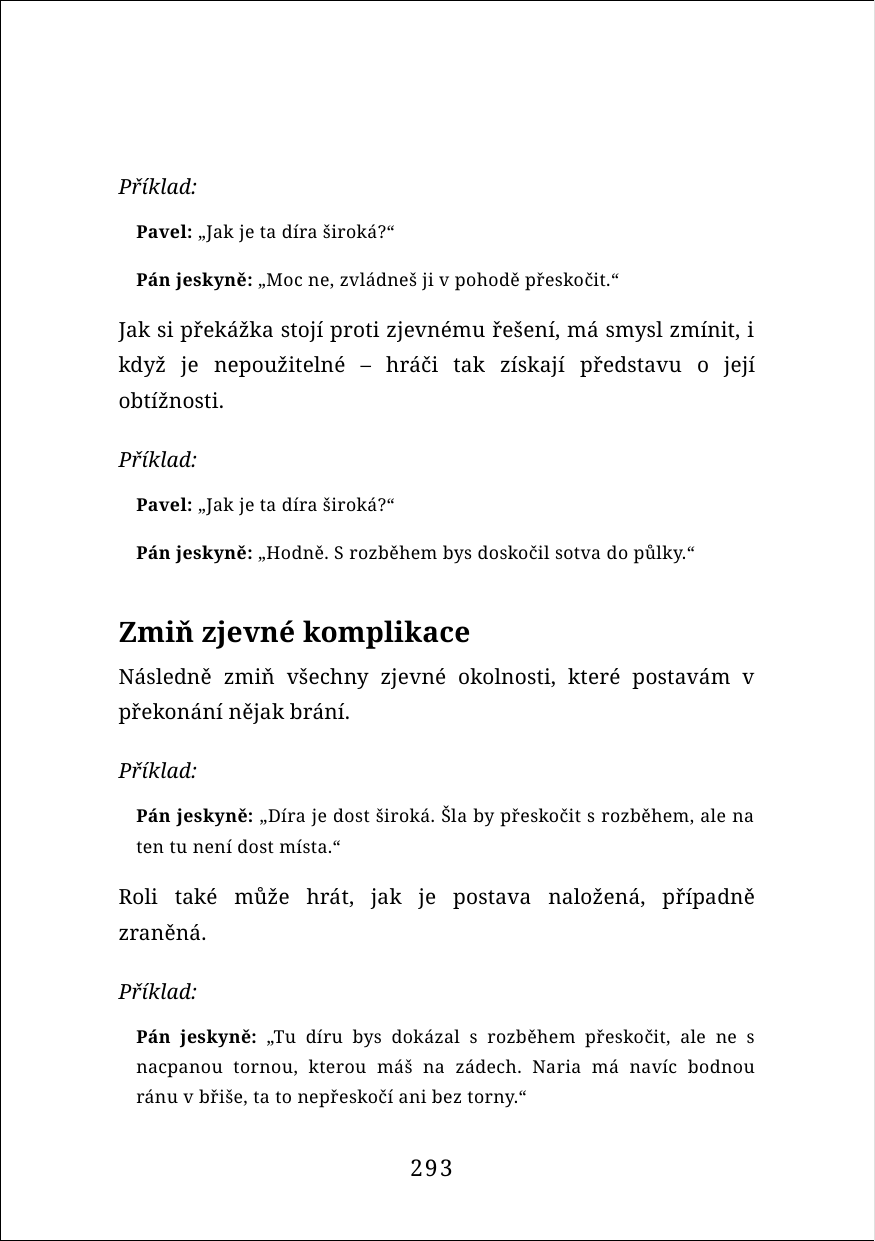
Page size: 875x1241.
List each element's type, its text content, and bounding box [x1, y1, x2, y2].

text Pán jeskyně: „Hodně. S rozběhem bys doskočil sotva do půlky.“ [136, 540, 756, 564]
text Následně zmiň všechny zjevné okolnosti, které postavám v překonání nějak brání. [118, 662, 756, 726]
text Příklad: [118, 757, 756, 785]
text Příklad: [118, 172, 756, 200]
subtitle Zmiň zjevné komplikace [118, 612, 756, 650]
text Pavel: „Jak je ta díra široká?“ [136, 219, 756, 243]
text Pán jeskyně: „Díra je dost široká. Šla by přeskočit s rozběhem, ale na ten tu není dost místa.“ [136, 804, 756, 858]
text Pavel: „Jak je ta díra široká?“ [136, 492, 756, 517]
text Pán jeskyně: „Moc ne, zvládneš ji v pohodě přeskočit.“ [136, 267, 756, 291]
text Příklad: [118, 977, 756, 1005]
text Jak si překážka stojí proti zjevnému řešení, má smysl zmínit, i když je nepoužitelné – hráči tak získají představu o její obtížnosti. [118, 315, 756, 414]
text Pán jeskyně: „Tu díru bys dokázal s rozběhem přeskočit, ale ne s nacpanou tornou, kterou máš na zádech. Naria má navíc bodnou ránu v břiše, ta to nepřeskočí ani bez torny.“ [136, 1024, 756, 1109]
text Roli také může hrát, jak je postava naložená, případně zraněná. [118, 882, 756, 946]
text Příklad: [118, 445, 756, 473]
